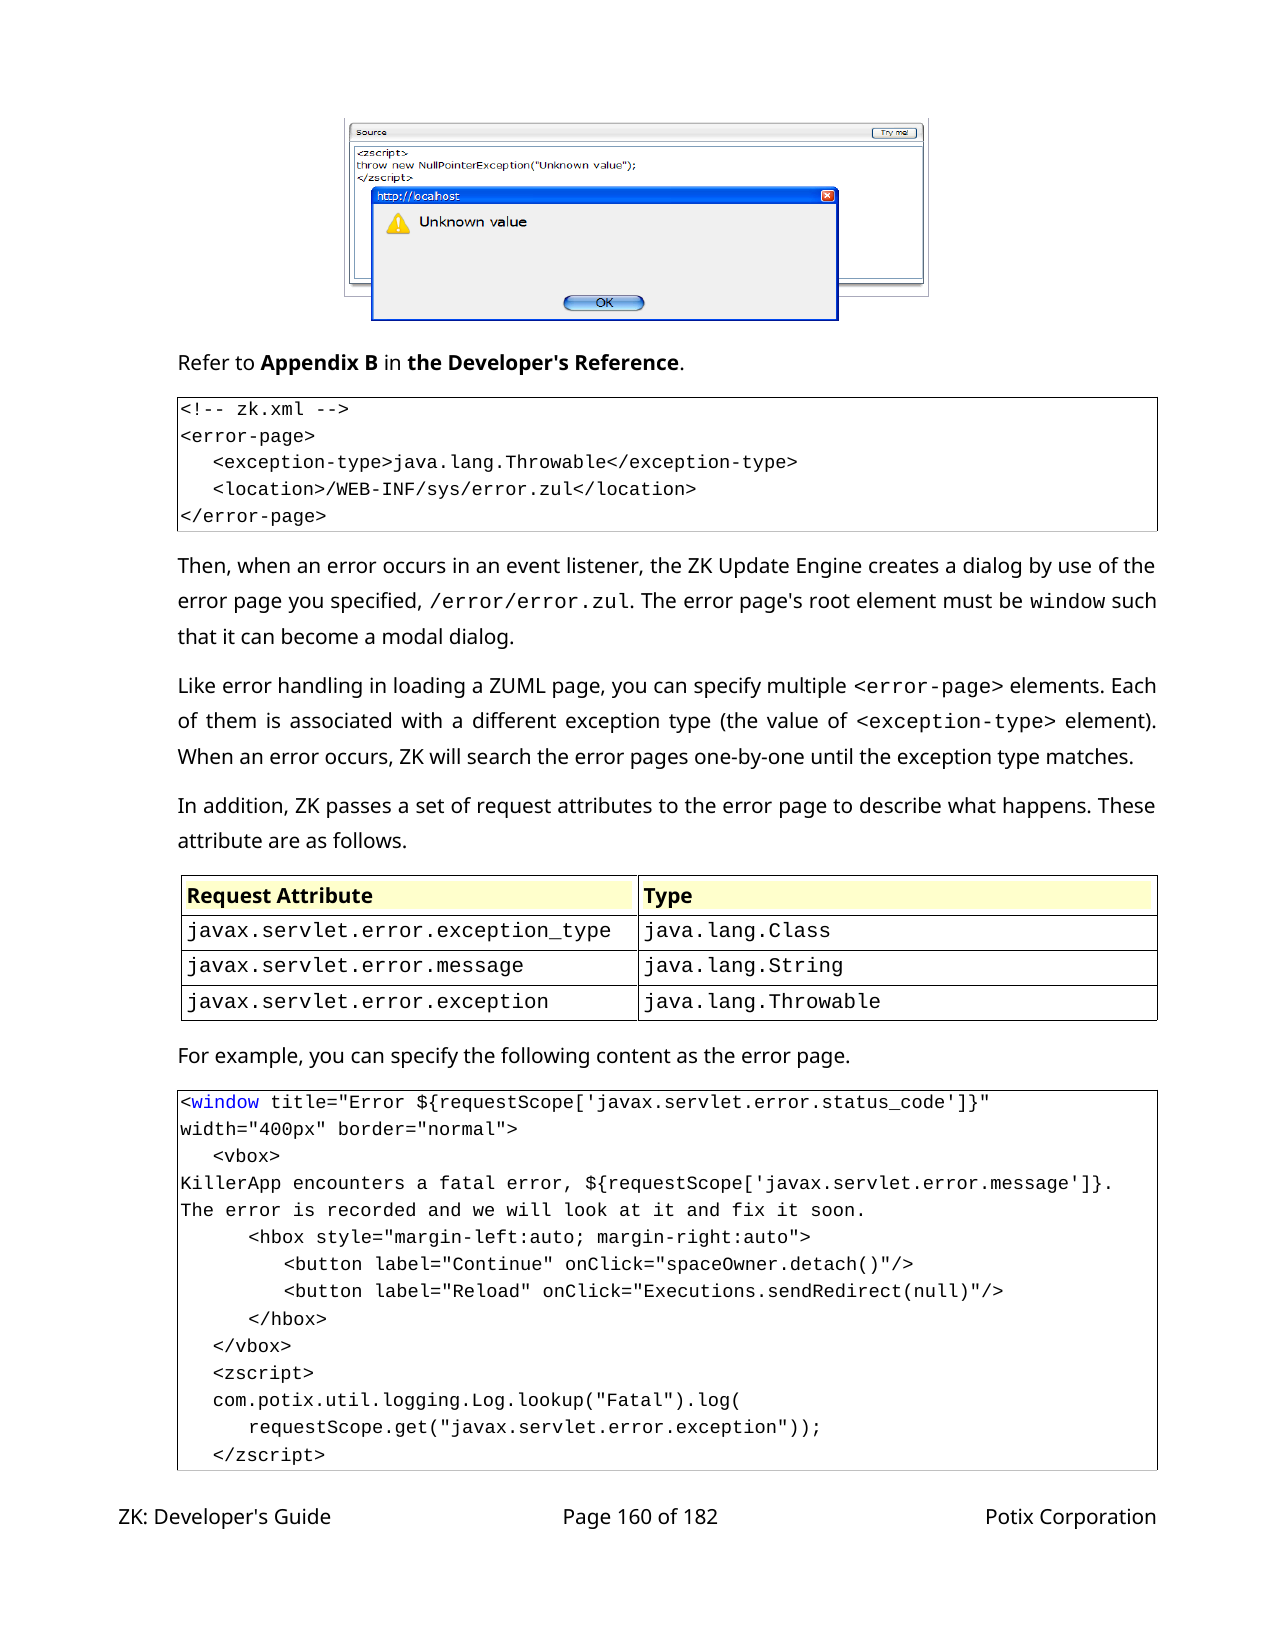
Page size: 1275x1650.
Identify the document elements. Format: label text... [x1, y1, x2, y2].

text requestScope.get("javax.servlet.error.exception")); [178, 1415, 1157, 1439]
picture [342, 118, 933, 323]
text Refer to Appendix B in the Developer's Reference. [177, 348, 1157, 376]
text </vbox> [178, 1334, 1157, 1358]
text <hbox style="margin-left:auto; margin-right:auto"> [178, 1225, 1157, 1249]
text </zscript> [178, 1442, 1157, 1470]
table_cell javax.servlet.error.exception_type [182, 916, 637, 950]
table_header Request Attribute [182, 876, 637, 915]
text In addition, ZK passes a set of request attributes to the error page to describe what happens. These attribute are as follows. [177, 791, 1157, 854]
text Like error handling in loading a ZUML page, you can specify multiple <error-page> elements. Each of them is associated with a different exception type (the value of <exception-type> element). When an error occurs, ZK will search the error pages one-by-one until the exception type matches. [177, 671, 1157, 770]
table_cell java.lang.String [639, 951, 1157, 985]
text Then, when an error occurs in an event listener, the ZK Update Engine creates a dialog by use of the error page you specified, /error/error.zul. The error page's root element must be window such that it can become a modal dialog. [177, 551, 1157, 650]
text For example, you can specify the following content as the error page. [177, 1041, 1157, 1069]
text <window title="Error ${requestScope['javax.servlet.error.status_code']}" [178, 1091, 1157, 1114]
text <button label="Reload" onClick="Executions.sendRedirect(null)"/> [178, 1279, 1157, 1303]
text width="400px" border="normal"> [178, 1117, 1157, 1141]
text com.potix.util.logging.Log.lookup("Fatal").log( [178, 1388, 1157, 1412]
table_cell javax.servlet.error.exception [182, 986, 637, 1020]
text <!-- zk.xml --> [178, 398, 1157, 421]
text <error-page> <exception-type>java.lang.Throwable</exception-type> <location>/WEB-INF/sys/error.zul</location> </error-page> [178, 424, 1157, 531]
table_cell java.lang.Throwable [639, 986, 1157, 1020]
table_cell javax.servlet.error.message [182, 951, 637, 985]
text <zscript> [178, 1361, 1157, 1385]
text <vbox> [178, 1144, 1157, 1168]
text <button label="Continue" onClick="spaceOwner.detach()"/> [178, 1252, 1157, 1276]
text KillerApp encounters a fatal error, ${requestScope['javax.servlet.error.message']}. The error is recorded and we will look at it and fix it soon. [178, 1171, 1157, 1222]
text </hbox> [178, 1306, 1157, 1331]
table_cell java.lang.Class [639, 916, 1157, 950]
table_header Type [639, 876, 1157, 915]
